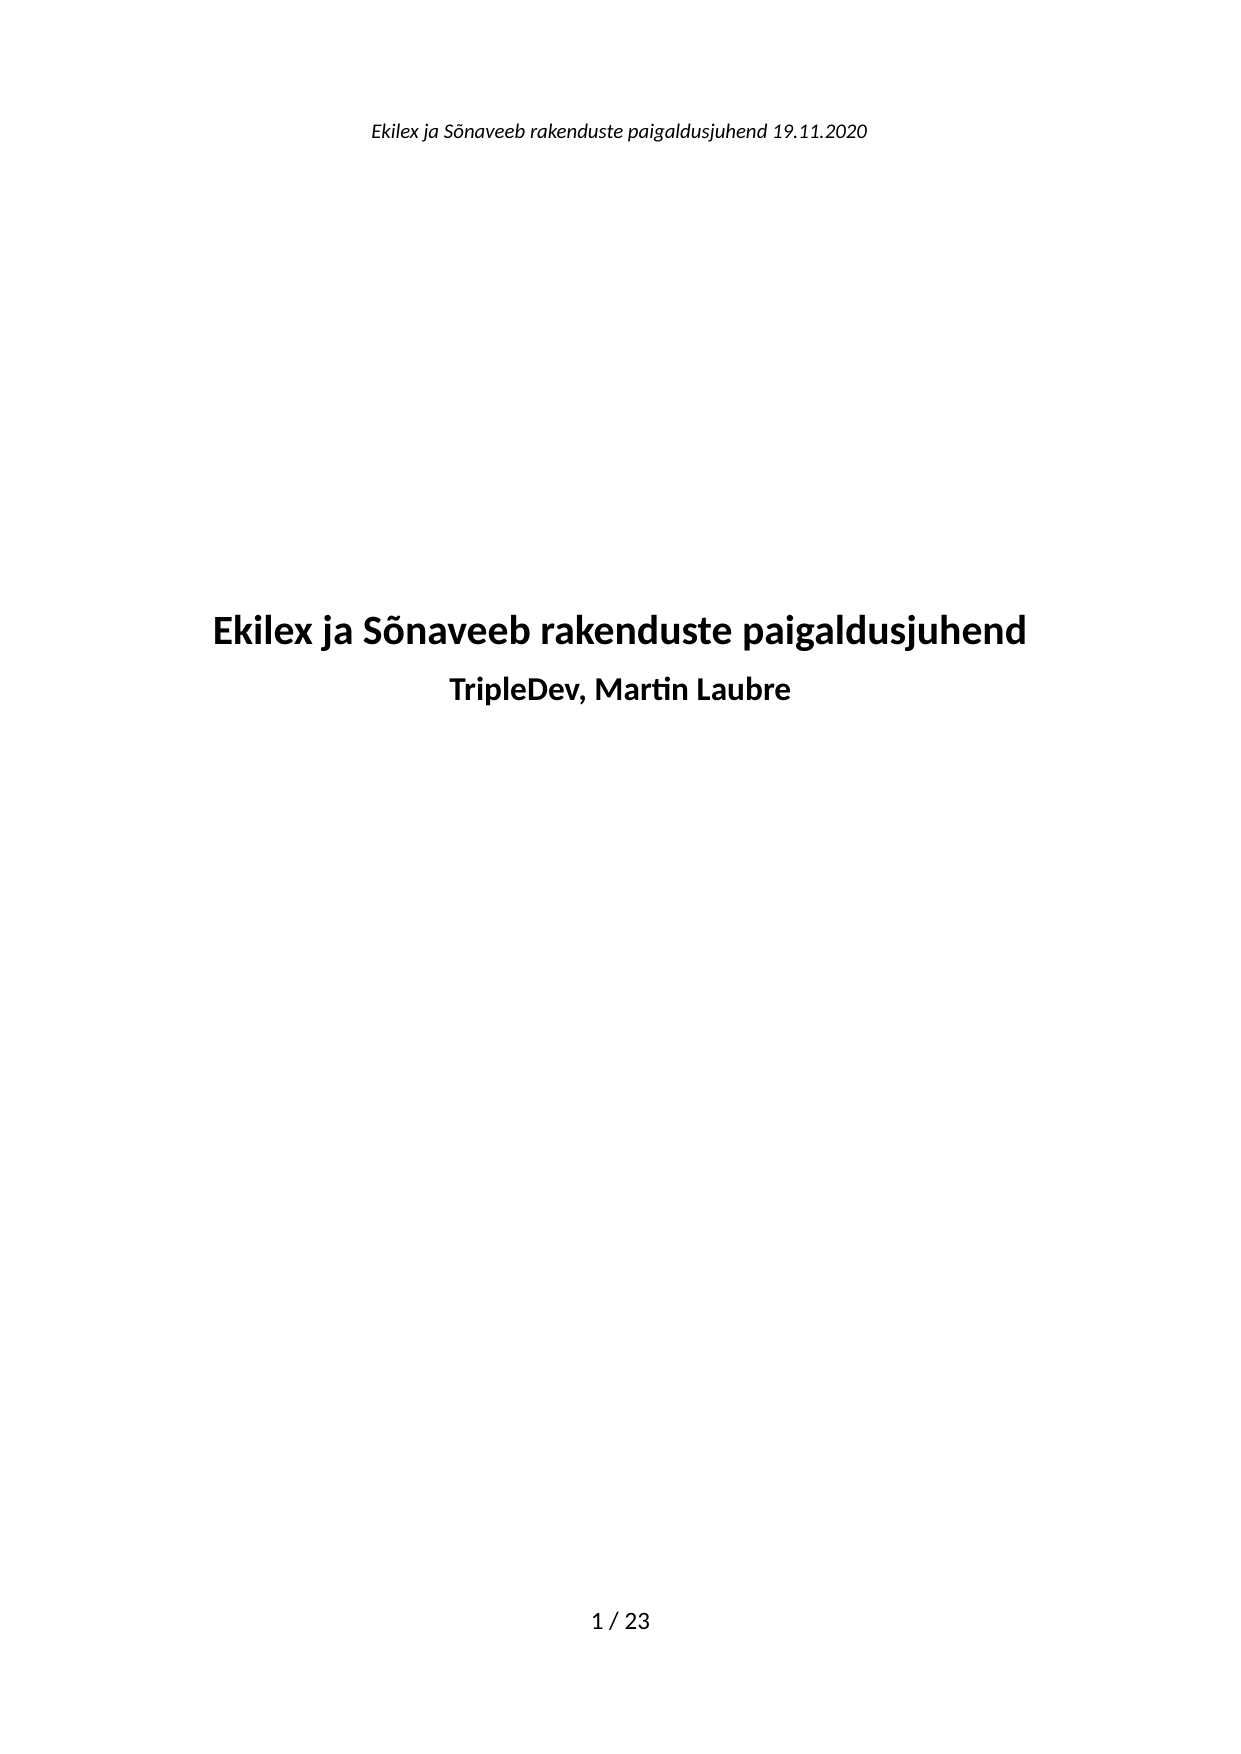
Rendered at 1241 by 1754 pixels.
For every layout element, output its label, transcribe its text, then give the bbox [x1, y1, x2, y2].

text Ekilex ja Sõnaveeb rakenduste paigaldusjuhend [118, 604, 1122, 655]
text TripleDev, Martin Laubre [118, 668, 1122, 708]
